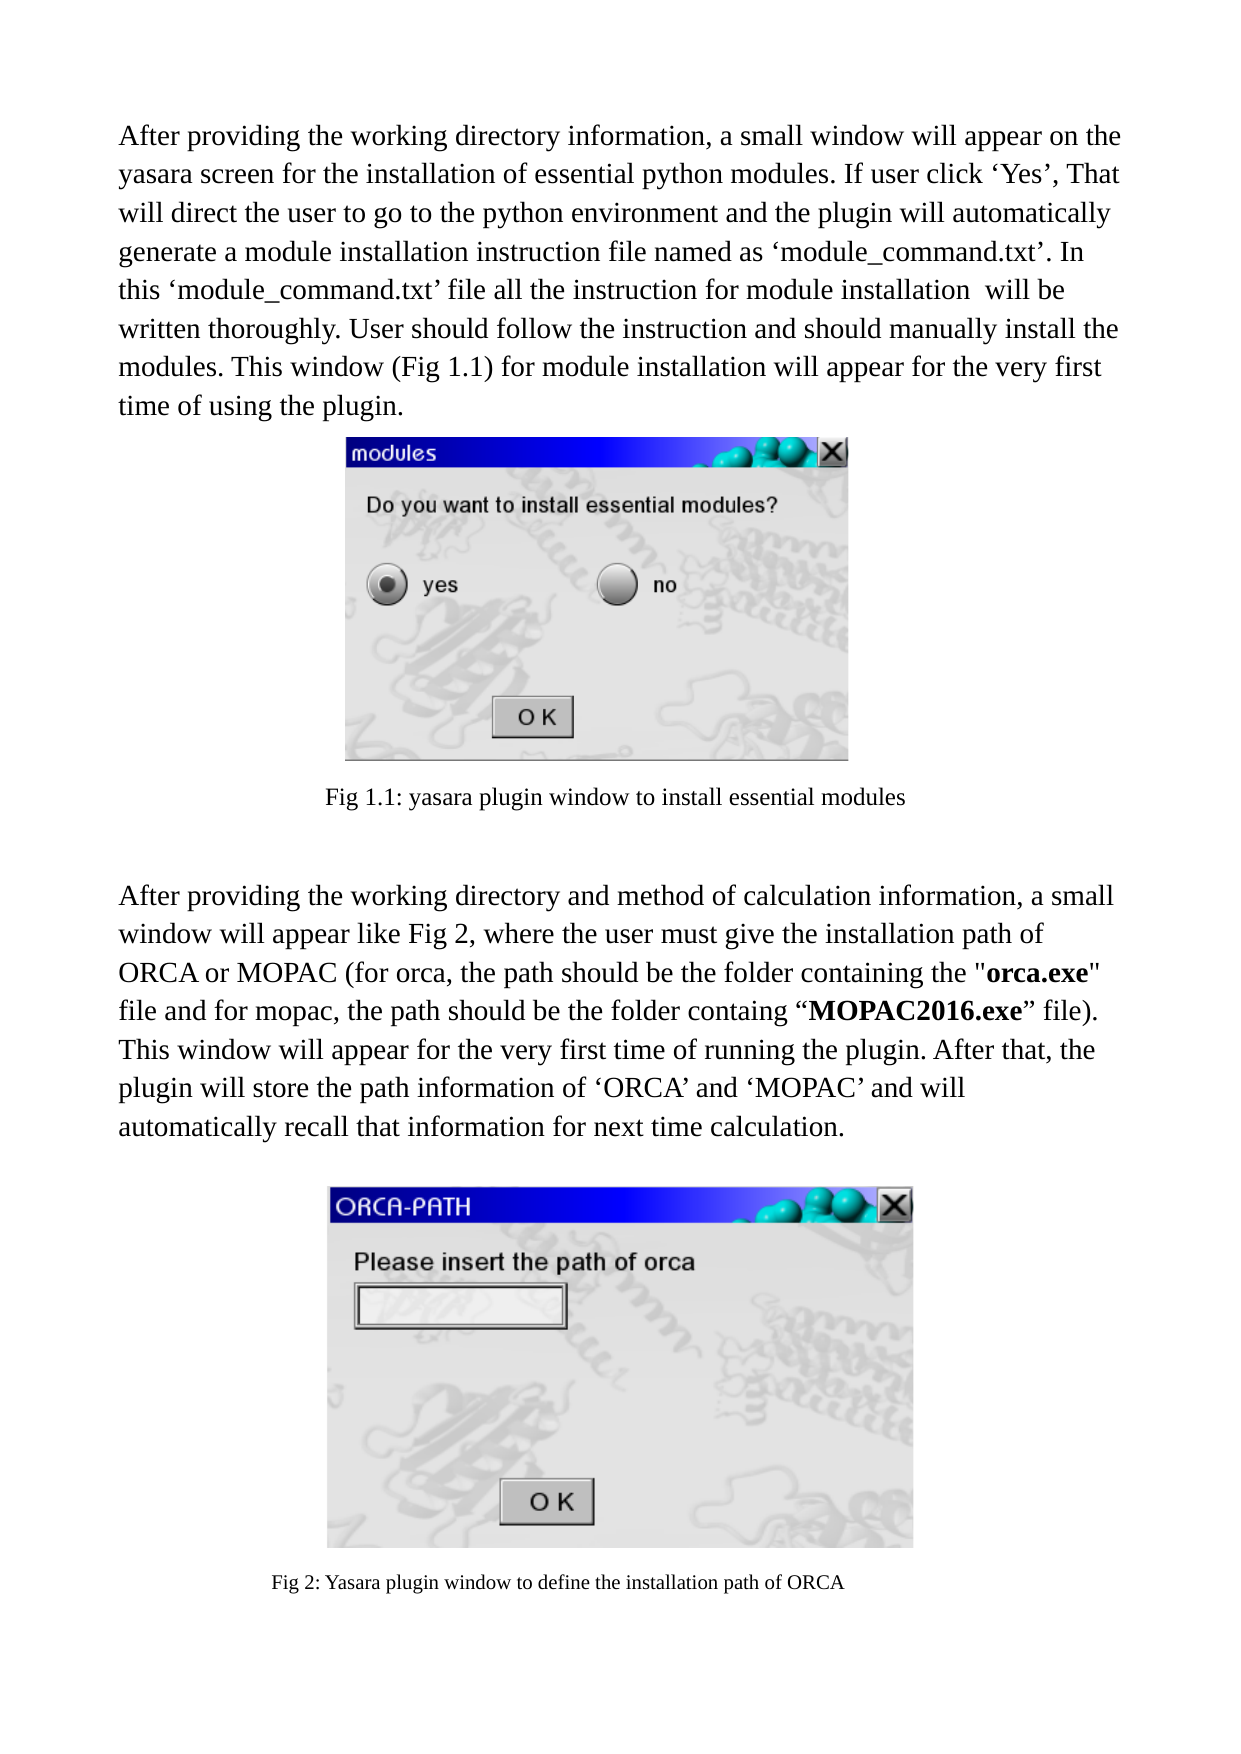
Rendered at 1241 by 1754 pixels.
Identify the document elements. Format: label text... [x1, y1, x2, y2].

text After providing the working directory and method of calculation information, a small window will appear like Fig 2, where the user must give the installation path of ORCA or MOPAC (for orca, the path should be the folder containing the "orca.exe" file and for mopac, the path should be the folder containg “MOPAC2016.exe” file). This window will appear for the very first time of running the plugin. After that, the plugin will store the path information of ‘ORCA’ and ‘MOPAC’ and will automatically recall that information for next time calculation. [118, 878, 1122, 1143]
text Fig 1.1: yasara plugin window to install essential modules [254, 782, 977, 811]
text After providing the working directory information, a small window will appear on the yasara screen for the installation of essential python modules. If user click ‘Yes’, That will direct the user to go to the python environment and the plugin will automatically generate a module installation instruction file named as ‘module_command.txt’. In this ‘module_command.txt’ file all the instruction for module installation will be written thoroughly. User should follow the instruction and should manually install the modules. This window (Fig 1.1) for module installation will appear for the very first time of using the plugin. [118, 118, 1122, 421]
picture [345, 437, 849, 761]
picture [326, 1186, 914, 1548]
